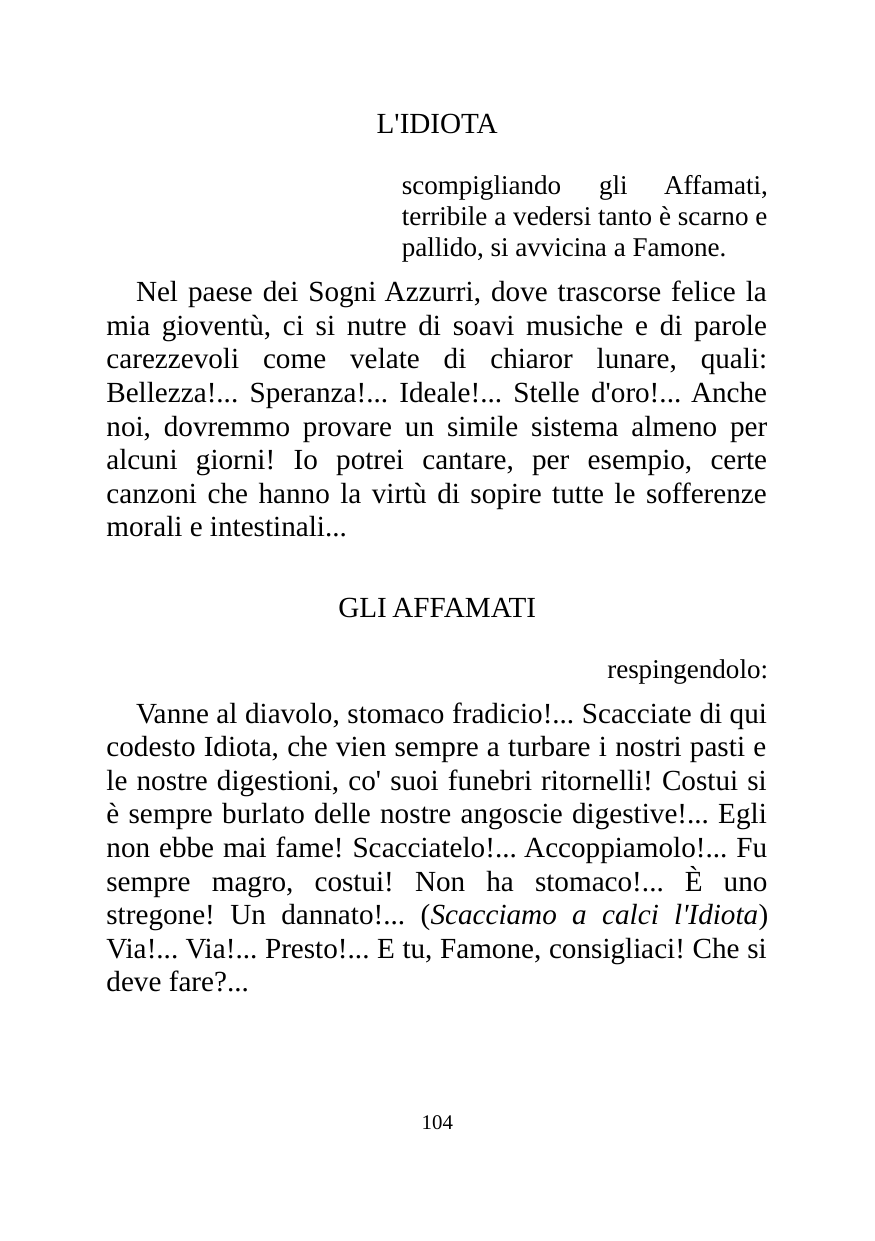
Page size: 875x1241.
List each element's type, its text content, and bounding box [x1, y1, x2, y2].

text Vanne al diavolo, stomaco fradicio!... Scacciate di qui codesto Idiota, che vien sempre a turbare i nostri pasti e le nostre digestioni, co' suoi funebri ritornelli! Costui si è sempre burlato delle nostre angoscie digestive!... Egli non ebbe mai fame! Scacciatelo!... Accoppiamolo!... Fu sempre magro, costui! Non ha stomaco!... È uno stregone! Un dannato!... (Scacciamo a calci l'Idiota) Via!... Via!... Presto!... E tu, Famone, consigliaci! Che si deve fare?... [106, 696, 768, 998]
text respingendolo: [402, 653, 768, 684]
text l'idiota [106, 106, 768, 140]
text Nel paese dei Sogni Azzurri, dove trascorse felice la mia gioventù, ci si nutre di soavi musiche e di parole carezzevoli come velate di chiaror lunare, quali: Bellezza!... Speranza!... Ideale!... Stelle d'oro!... Anche noi, dovremmo provare un simile sistema almeno per alcuni giorni! Io potrei cantare, per esempio, certe canzoni che hanno la virtù di sopire tutte le sofferenze morali e intestinali... [106, 274, 768, 543]
text scompigliando gli Affamati, terribile a vedersi tanto è scarno e pallido, si avvicina a Famone. [402, 169, 768, 263]
text GLI AFFAMATI [106, 590, 768, 624]
